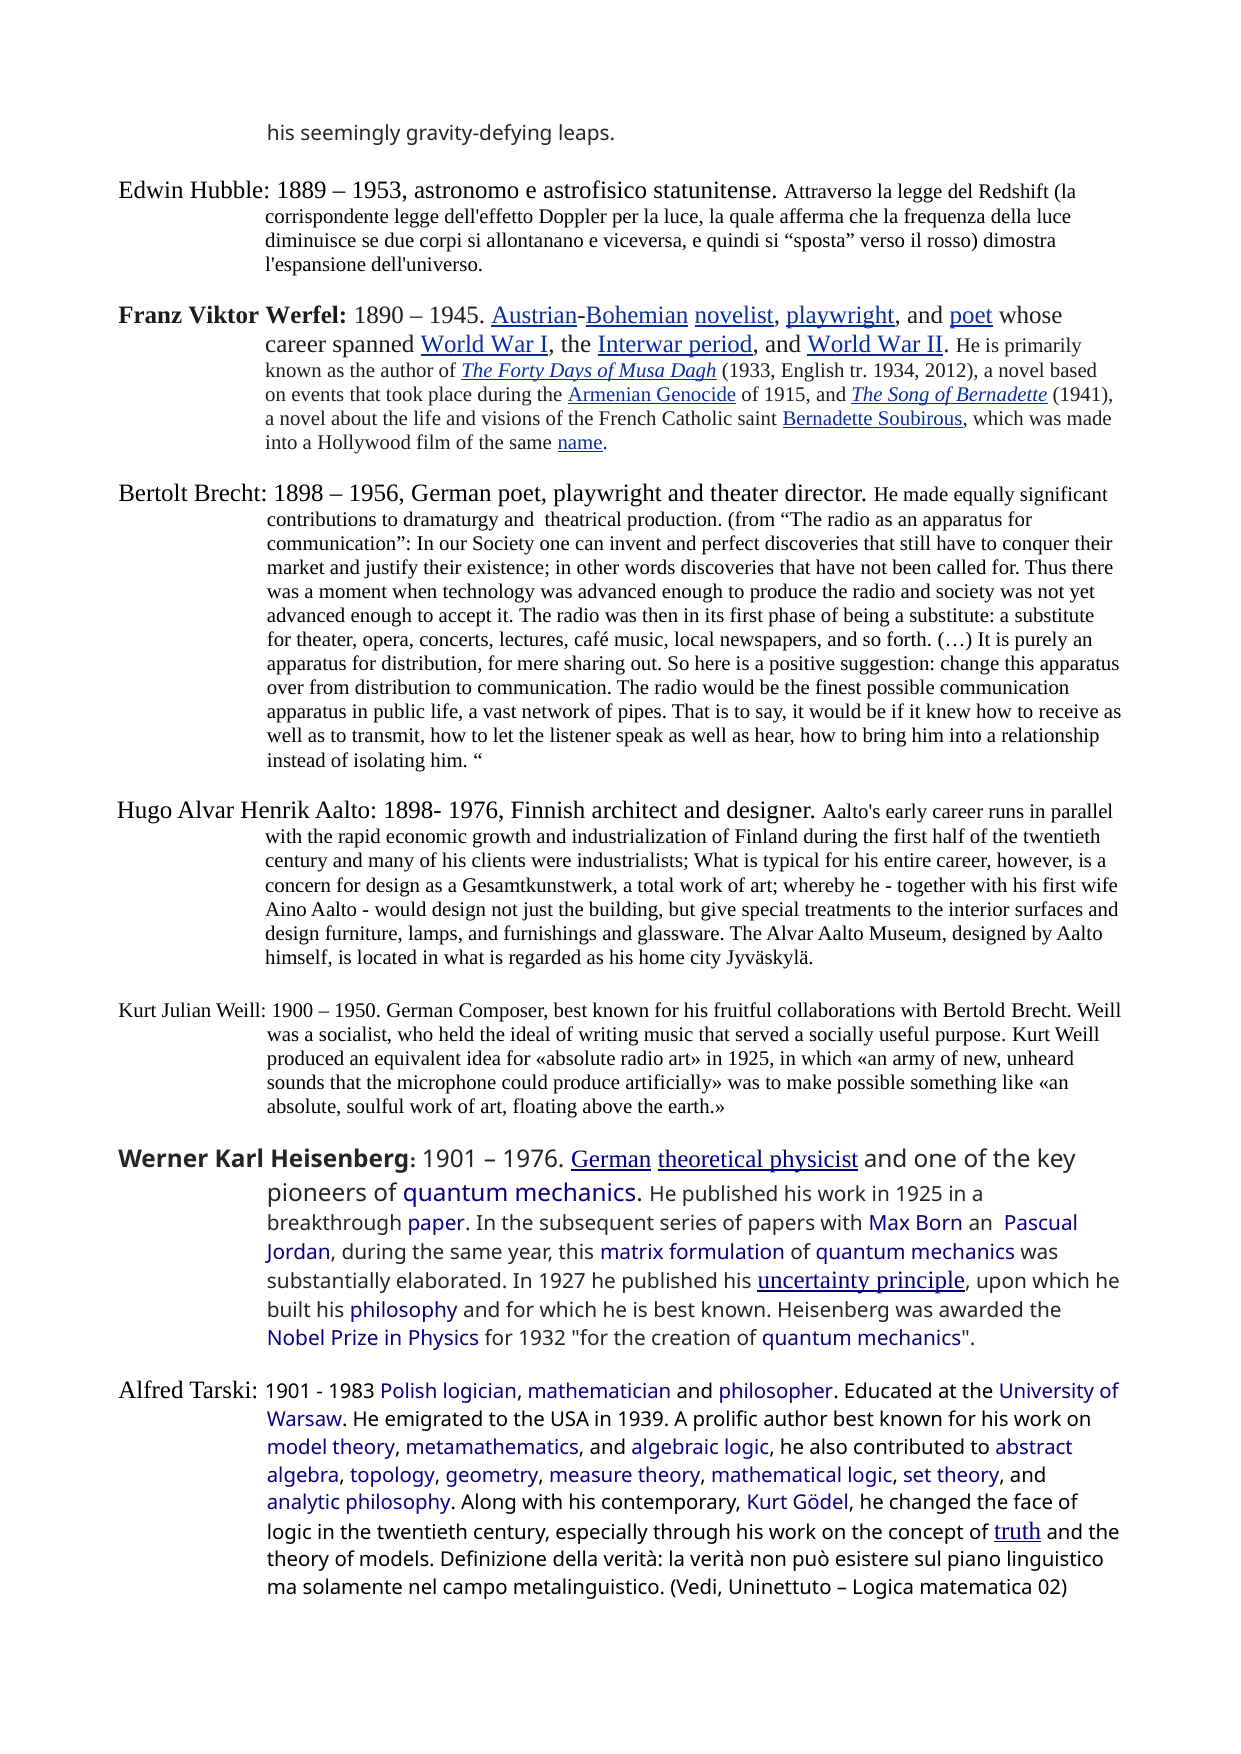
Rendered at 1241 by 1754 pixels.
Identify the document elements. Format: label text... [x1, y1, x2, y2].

text Alfred Tarski: 1901 - 1983 Polish logician, mathematician and philosopher. Educated at the University of Warsaw. He emigrated to the USA in 1939. A prolific author best known for his work on model theory, metamathematics, and algebraic logic, he also contributed to abstract algebra, topology, geometry, measure theory, mathematical logic, set theory, and analytic philosophy. Along with his contemporary, Kurt Gödel, he changed the face of logic in the twentieth century, especially through his work on the concept of truth and the theory of models. Definizione della verità: la verità non può esistere sul piano linguistico ma solamente nel campo metalinguistico. (Vedi, Uninettuto – Logica matematica 02) [118, 1376, 1122, 1600]
text Werner Karl Heisenberg: 1901 – 1976. German theoretical physicist and one of the key pioneers of quantum mechanics. He published his work in 1925 in a breakthrough paper. In the subsequent series of papers with Max Born an Pascual Jordan, during the same year, this matrix formulation of quantum mechanics was substantially elaborated. In 1927 he published his uncertainty principle, upon which he built his philosophy and for which he is best known. Heisenberg was awarded the Nobel Prize in Physics for 1932 "for the creation of quantum mechanics". [118, 1142, 1122, 1352]
text Bertolt Brecht: 1898 – 1956, German poet, playwright and theater director. He made equally significant contributions to dramaturgy and theatrical production. (from “The radio as an apparatus for communication”: In our Society one can invent and perfect discoveries that still have to conquer their market and justify their existence; in other words discoveries that have not been called for. Thus there was a moment when technology was advanced enough to produce the radio and society was not yet advanced enough to accept it. The radio was then in its first phase of being a substitute: a substitute for theater, opera, concerts, lectures, café music, local newspapers, and so forth. (…) It is purely an apparatus for distribution, for mere sharing out. So here is a positive suggestion: change this apparatus over from distribution to communication. The radio would be the finest possible communication apparatus in public life, a vast network of pipes. That is to say, it would be if it knew how to receive as well as to transmit, how to let the listener speak as well as hear, how to bring him into a relationship instead of isolating him. “ [118, 478, 1122, 772]
text Kurt Julian Weill: 1900 – 1950. German Composer, best known for his fruitful collaborations with Bertold Brecht. Weill was a socialist, who held the ideal of writing music that served a socially useful purpose. Kurt Weill produced an equivalent idea for «absolute radio art» in 1925, in which «an army of new, unheard sounds that the microphone could produce artificially» was to make possible something like «an absolute, soulful work of art, floating above the earth.» [118, 997, 1122, 1118]
text Hugo Alvar Henrik Aalto: 1898- 1976, Finnish architect and designer. Aalto's early career runs in parallel with the rapid economic growth and industrialization of Finland during the first half of the twentieth century and many of his clients were industrialists; What is typical for his entire career, however, is a concern for design as a Gesamtkunstwerk, a total work of art; whereby he - together with his first wife Aino Aalto - would design not just the building, but give special treatments to the interior surfaces and design furniture, lamps, and furnishings and glassware. The Alvar Aalto Museum, designed by Aalto himself, is located in what is regarded as his home city Jyväskylä. [117, 796, 1122, 969]
text his seemingly gravity-defying leaps. [118, 118, 1122, 147]
text Edwin Hubble: 1889 – 1953, astronomo e astrofisico statunitense. Attraverso la legge del Redshift (la corrispondente legge dell'effetto Doppler per la luce, la quale afferma che la frequenza della luce diminuisce se due corpi si allontanano e viceversa, e quindi si “sposta” verso il rosso) dimostra l'espansione dell'universo. [118, 175, 1122, 276]
text Franz Viktor Werfel: 1890 – 1945. Austrian-Bohemian novelist, playwright, and poet whose career spanned World War I, the Interwar period, and World War II. He is primarily known as the author of The Forty Days of Musa Dagh (1933, English tr. 1934, 2012), a novel based on events that took place during the Armenian Genocide of 1915, and The Song of Bernadette (1941), a novel about the life and visions of the French Catholic saint Bernadette Soubirous, which was made into a Hollywood film of the same name. [118, 300, 1122, 454]
